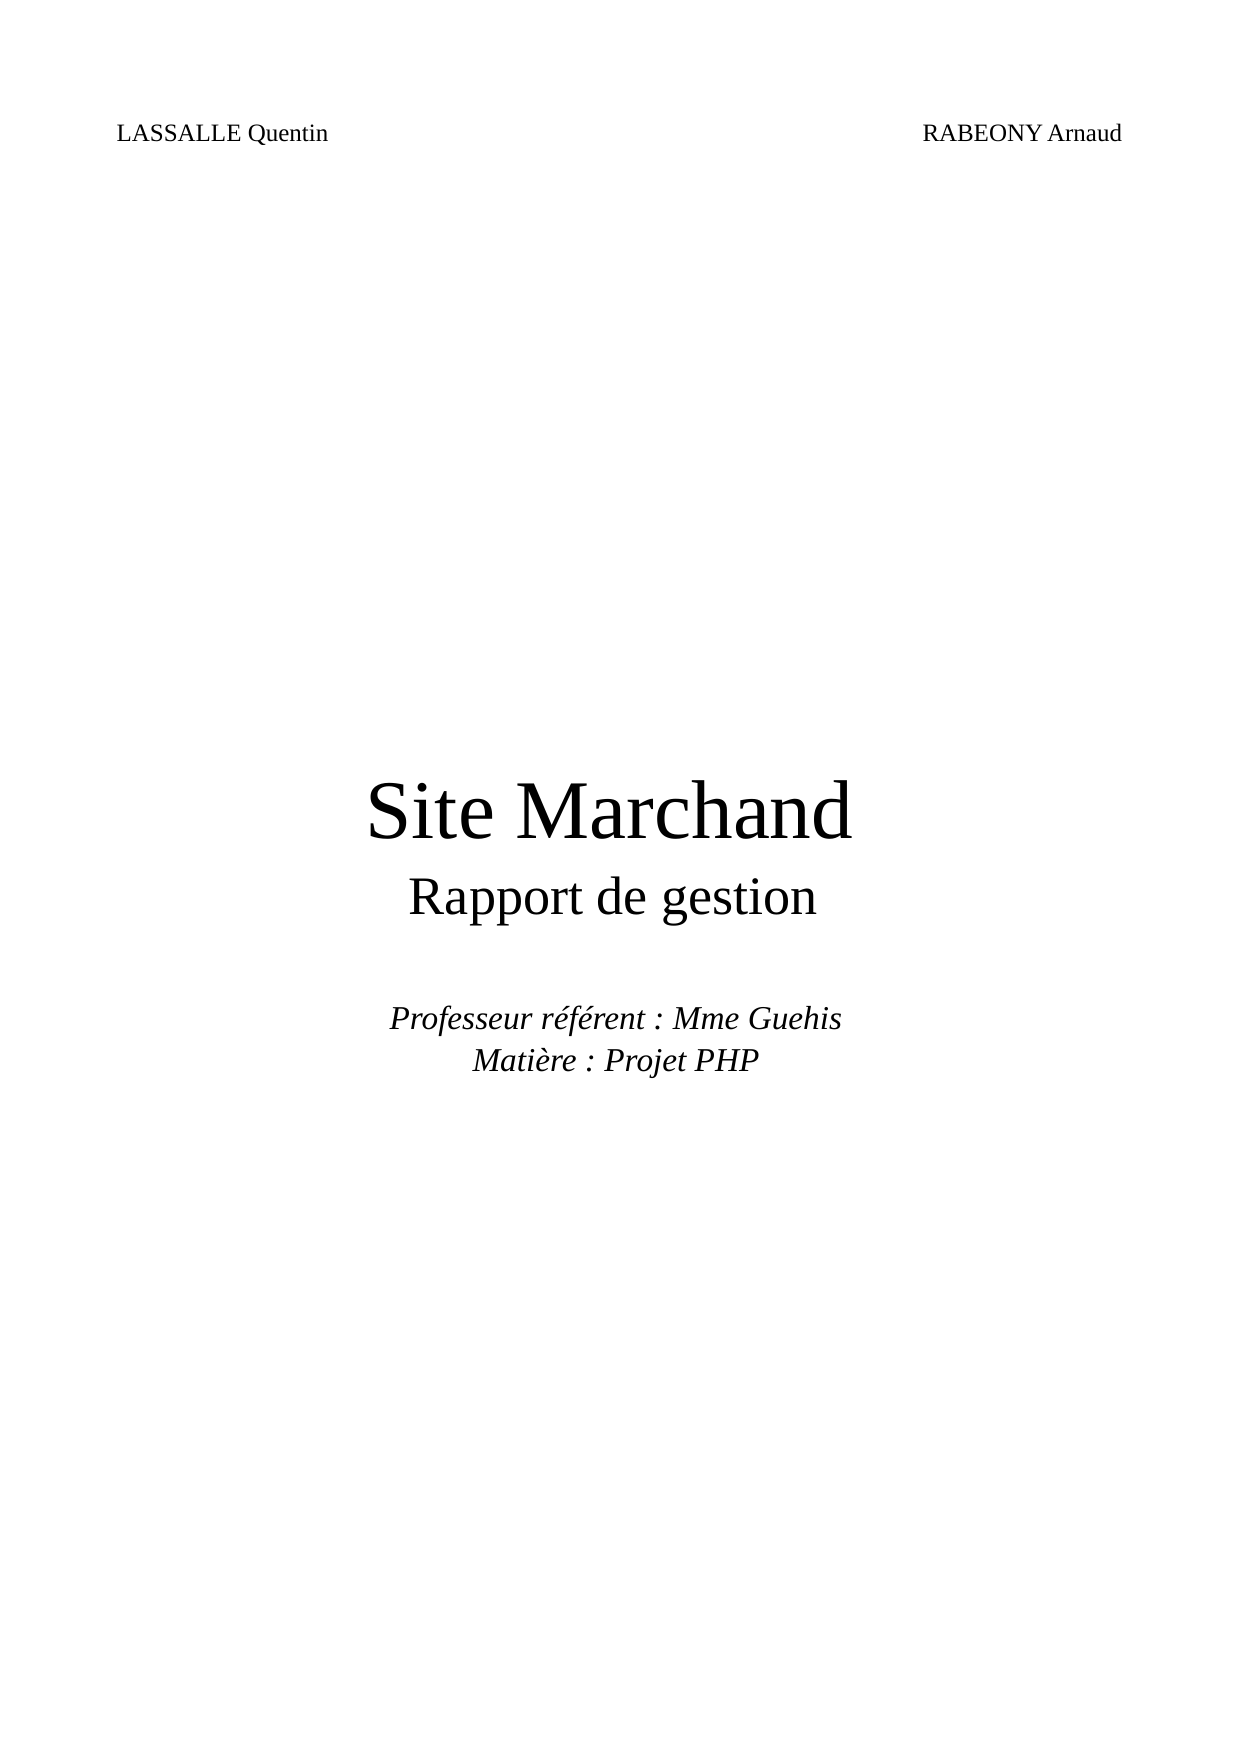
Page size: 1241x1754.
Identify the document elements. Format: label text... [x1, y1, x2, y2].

text Professeur référent : Mme Guehis [118, 998, 1122, 1037]
text Site Marchand [118, 761, 1122, 856]
text Matière : Projet PHP [118, 1040, 1122, 1078]
text Rapport de gestion [118, 864, 1122, 926]
text LASSALLE Quentin RABEONY Arnaud [116, 118, 1128, 147]
